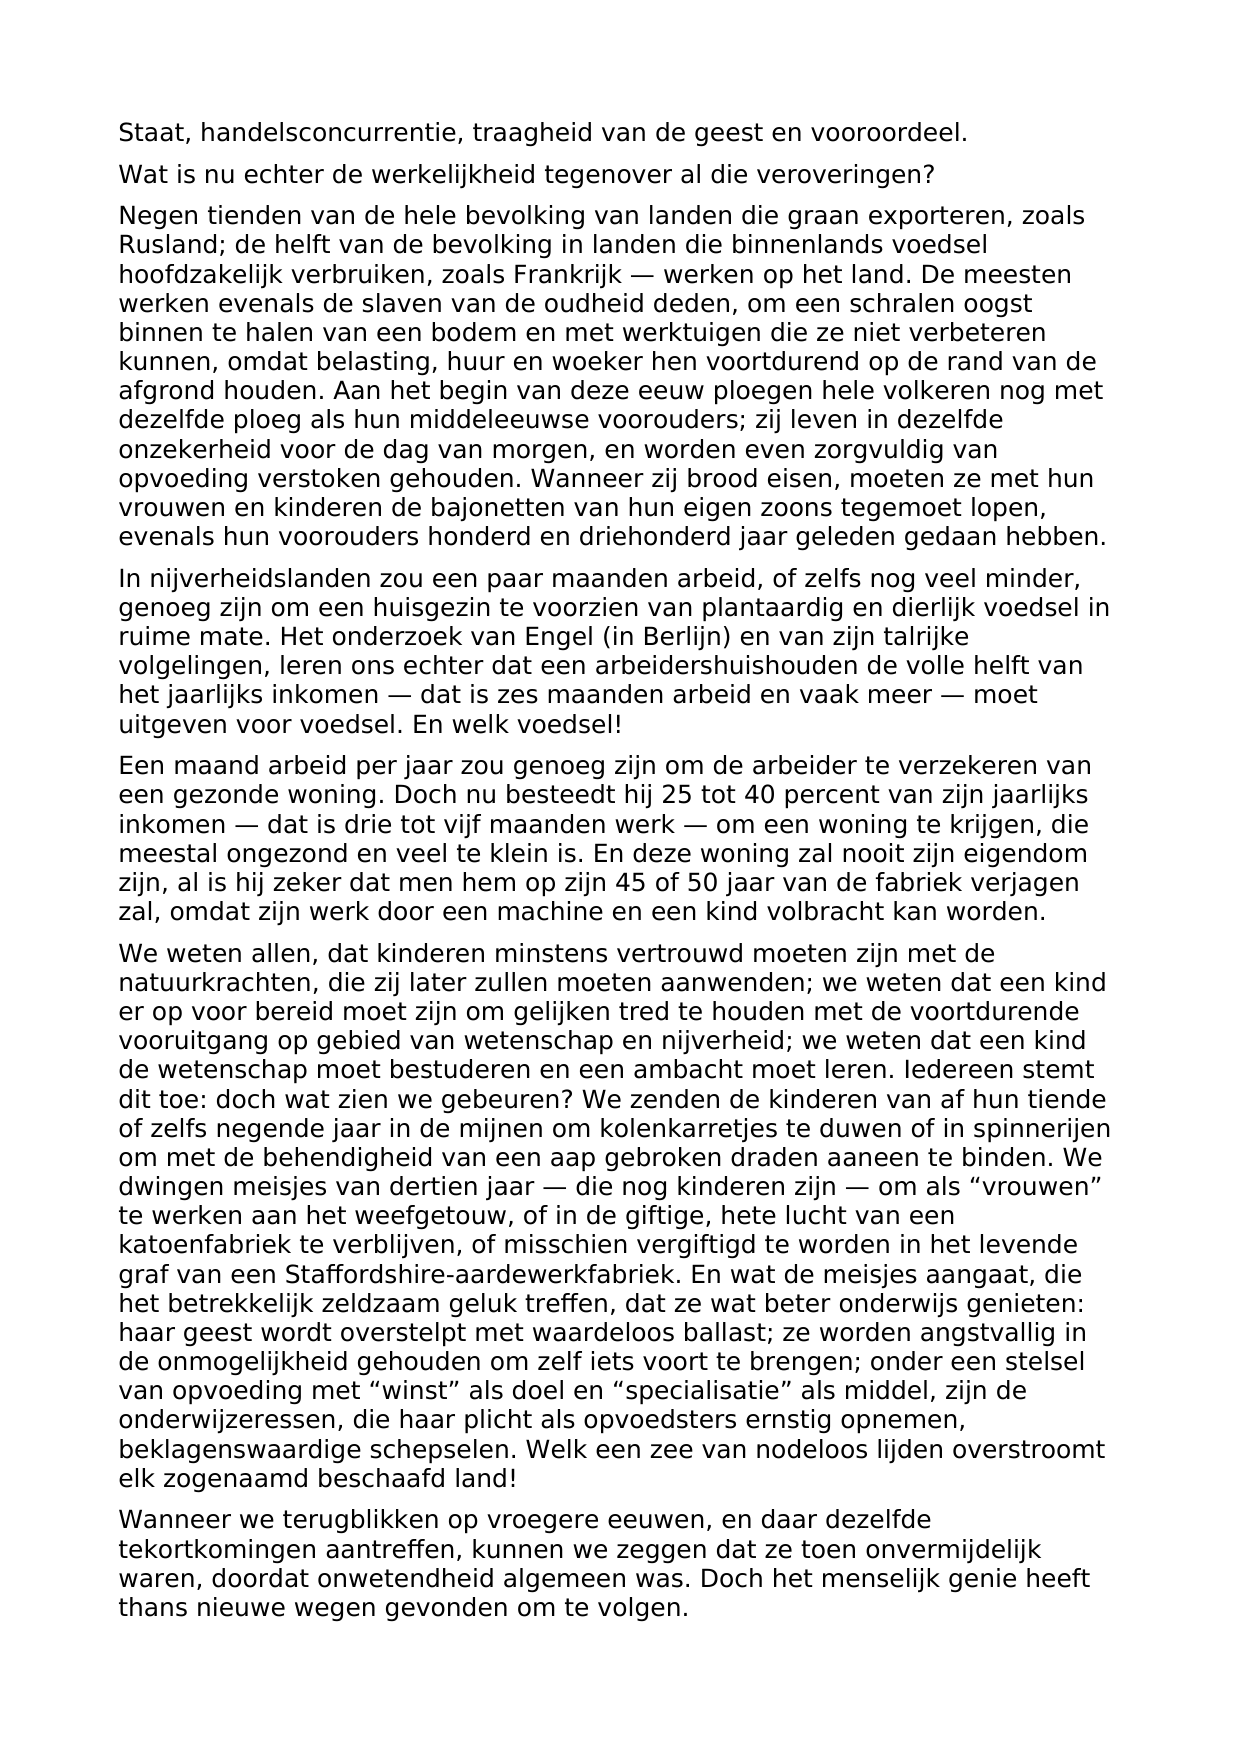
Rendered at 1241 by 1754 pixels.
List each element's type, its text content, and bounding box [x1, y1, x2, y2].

text Staat, handelsconcurrentie, traagheid van de geest en vooroordeel. [118, 118, 1122, 147]
text In nijverheidslanden zou een paar maanden arbeid, of zelfs nog veel minder, genoeg zijn om een huisgezin te voorzien van plantaardig en dierlijk voedsel in ruime mate. Het onderzoek van Engel (in Berlijn) en van zijn talrijke volgelingen, leren ons echter dat een arbeidershuishouden de volle helft van het jaarlijks inkomen — dat is zes maanden arbeid en vaak meer — moet uitgeven voor voedsel. En welk voedsel! [118, 564, 1122, 739]
text Een maand arbeid per jaar zou genoeg zijn om de arbeider te verzekeren van een gezonde woning. Doch nu besteedt hij 25 tot 40 percent van zijn jaarlijks inkomen — dat is drie tot vijf maanden werk — om een woning te krijgen, die meestal ongezond en veel te klein is. En deze woning zal nooit zijn eigendom zijn, al is hij zeker dat men hem op zijn 45 of 50 jaar van de fabriek verjagen zal, omdat zijn werk door een machine en een kind volbracht kan worden. [118, 751, 1122, 926]
text Wanneer we terugblikken op vroegere eeuwen, en daar dezelfde tekortkomingen aantreffen, kunnen we zeggen dat ze toen onvermijdelijk waren, doordat onwetendheid algemeen was. Doch het menselijk genie heeft thans nieuwe wegen gevonden om te volgen. [118, 1506, 1122, 1622]
text Negen tienden van de hele bevolking van landen die graan exporteren, zoals Rusland; de helft van de bevolking in landen die binnenlands voedsel hoofdzakelijk verbruiken, zoals Frankrijk — werken op het land. De meesten werken evenals de slaven van de oudheid deden, om een schralen oogst binnen te halen van een bodem en met werktuigen die ze niet verbeteren kunnen, omdat belasting, huur en woeker hen voortdurend op de rand van de afgrond houden. Aan het begin van deze eeuw ploegen hele volkeren nog met dezelfde ploeg als hun middeleeuwse voorouders; zij leven in dezelfde onzekerheid voor de dag van morgen, en worden even zorgvuldig van opvoeding verstoken gehouden. Wanneer zij brood eisen, moeten ze met hun vrouwen en kinderen de bajonetten van hun eigen zoons tegemoet lopen, evenals hun voorouders honderd en driehonderd jaar geleden gedaan hebben. [118, 201, 1122, 551]
text Wat is nu echter de werkelijkheid tegenover al die veroveringen? [118, 160, 1122, 189]
text We weten allen, dat kinderen minstens vertrouwd moeten zijn met de natuurkrachten, die zij later zullen moeten aanwenden; we weten dat een kind er op voor bereid moet zijn om gelijken tred te houden met de voortdurende vooruitgang op gebied van wetenschap en nijverheid; we weten dat een kind de wetenschap moet bestuderen en een ambacht moet leren. Iedereen stemt dit toe: doch wat zien we gebeuren? We zenden de kinderen van af hun tiende of zelfs negende jaar in de mijnen om kolenkarretjes te duwen of in spinnerijen om met de behendigheid van een aap gebroken draden aaneen te binden. We dwingen meisjes van dertien jaar — die nog kinderen zijn — om als “vrouwen” te werken aan het weefgetouw, of in de giftige, hete lucht van een katoenfabriek te verblijven, of misschien vergiftigd te worden in het levende graf van een Staffordshire-aardewerkfabriek. En wat de meisjes aangaat, die het betrekkelijk zeldzaam geluk treffen, dat ze wat beter onderwijs genieten: haar geest wordt overstelpt met waardeloos ballast; ze worden angstvallig in de onmogelijkheid gehouden om zelf iets voort te brengen; onder een stelsel van opvoeding met “winst” als doel en “specialisatie” als middel, zijn de onderwijzeressen, die haar plicht als opvoedsters ernstig opnemen, beklagenswaardige schepselen. Welk een zee van nodeloos lijden overstroomt elk zogenaamd beschaafd land! [118, 939, 1122, 1493]
